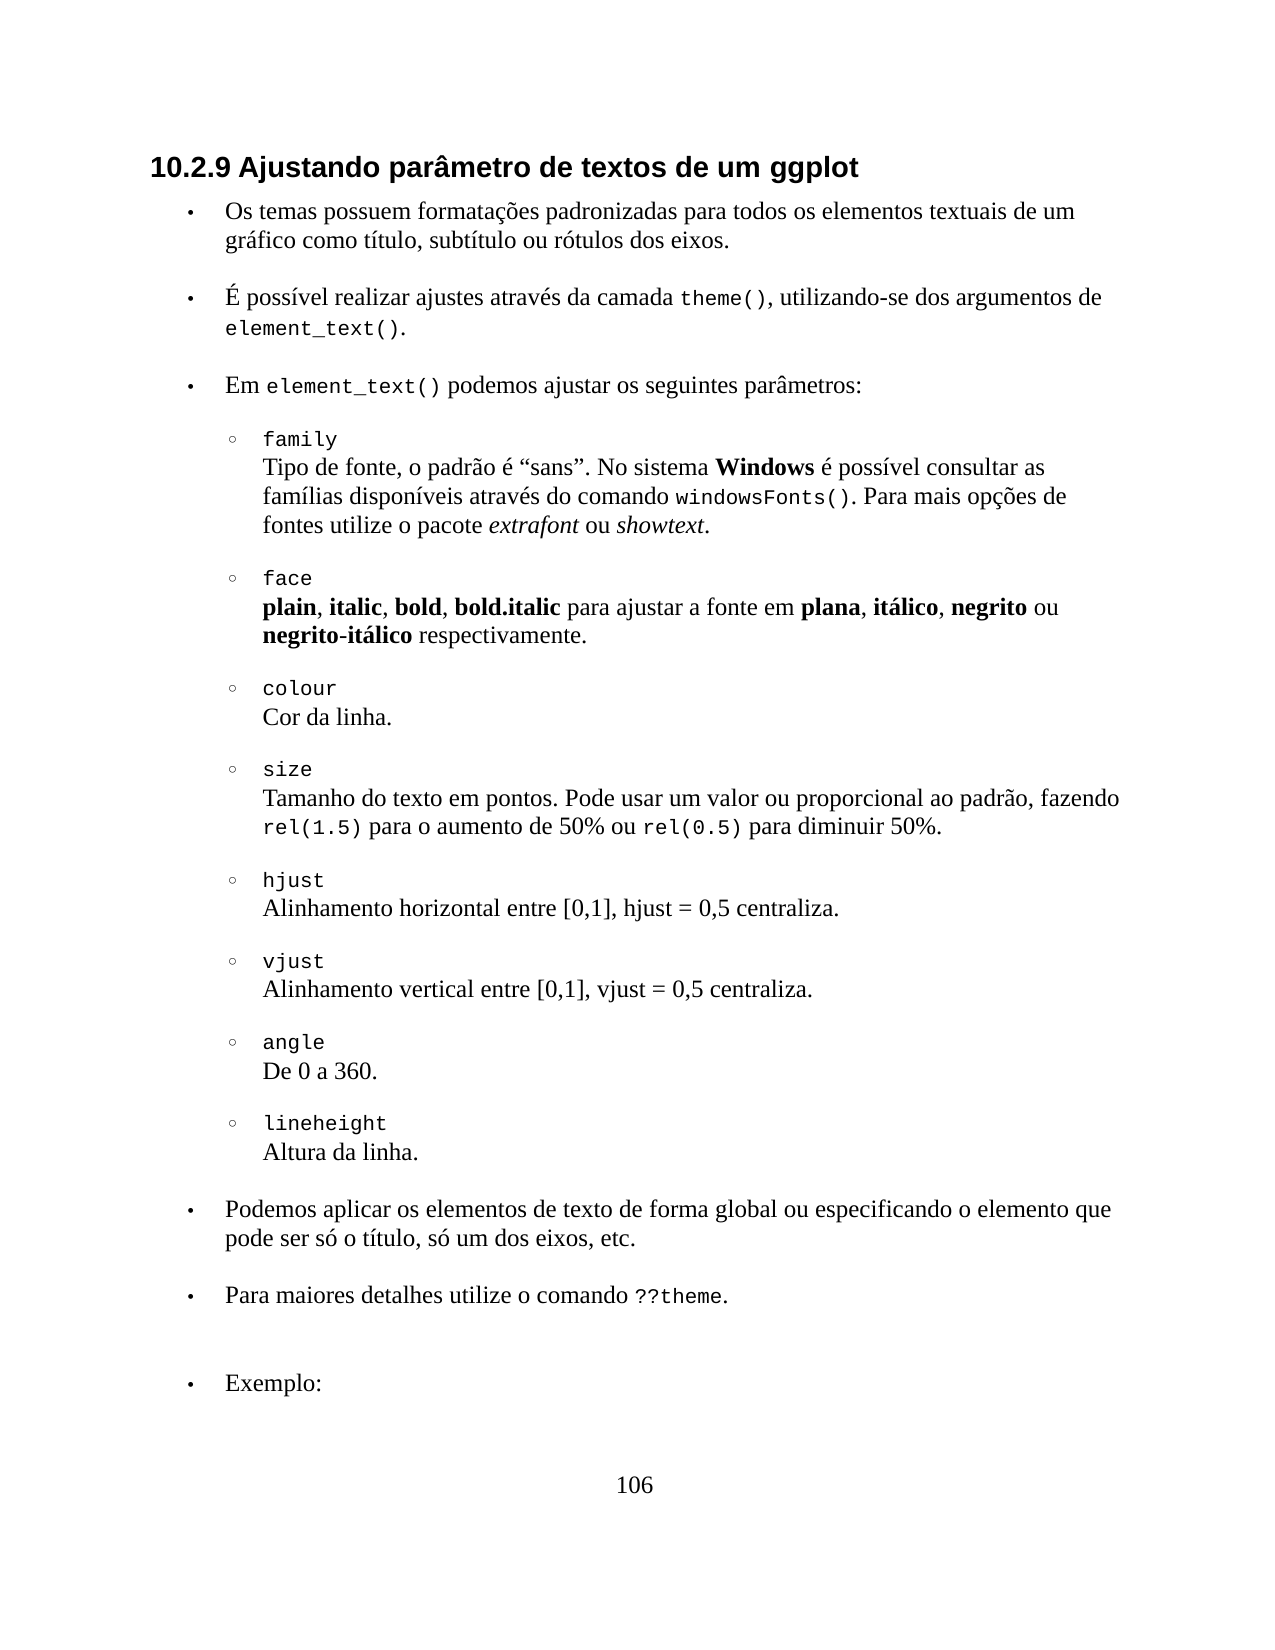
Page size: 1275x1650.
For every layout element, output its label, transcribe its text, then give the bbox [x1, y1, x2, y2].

list size Tamanho do texto em pontos. Pode usar um valor ou proporcional ao padrão, fazendo rel(1.5) para o aumento de 50% ou rel(0.5) para diminuir 50%. [225, 759, 1125, 870]
list Os temas possuem formatações padronizadas para todos os elementos textuais de um gráfico como título, subtítulo ou rótulos dos eixos. [187, 196, 1125, 282]
list angle De 0 a 360. [225, 1032, 1125, 1113]
list face plain, italic, bold, bold.italic para ajustar a fonte em plana, itálico, negrito ou negrito-itálico respectivamente. [225, 568, 1125, 678]
list É possível realizar ajustes através da camada theme(), utilizando-se dos argumentos de element_text(). [187, 282, 1125, 370]
list Podemos aplicar os elementos de texto de forma global ou especificando o elemento que pode ser só o título, só um dos eixos, etc. [187, 1194, 1125, 1281]
list family Tipo de fonte, o padrão é “sans”. No sistema Windows é possível consultar as famílias disponíveis através do comando windowsFonts(). Para mais opções de fontes utilize o pacote extrafont ou showtext. [225, 428, 1125, 568]
list lineheight Altura da linha. [225, 1113, 1125, 1194]
list Para maiores detalhes utilize o comando ??theme. [187, 1281, 1125, 1339]
list colour Cor da linha. [225, 678, 1125, 759]
list vjust Alinhamento vertical entre [0,1], vjust = 0,5 centraliza. [225, 951, 1125, 1032]
list Em element_text() podemos ajustar os seguintes parâmetros: [187, 370, 1125, 428]
subtitle 10.2.9 Ajustando parâmetro de textos de um ggplot [150, 150, 1125, 183]
list Exemplo: [187, 1368, 1125, 1425]
list hjust Alinhamento horizontal entre [0,1], hjust = 0,5 centraliza. [225, 870, 1125, 951]
